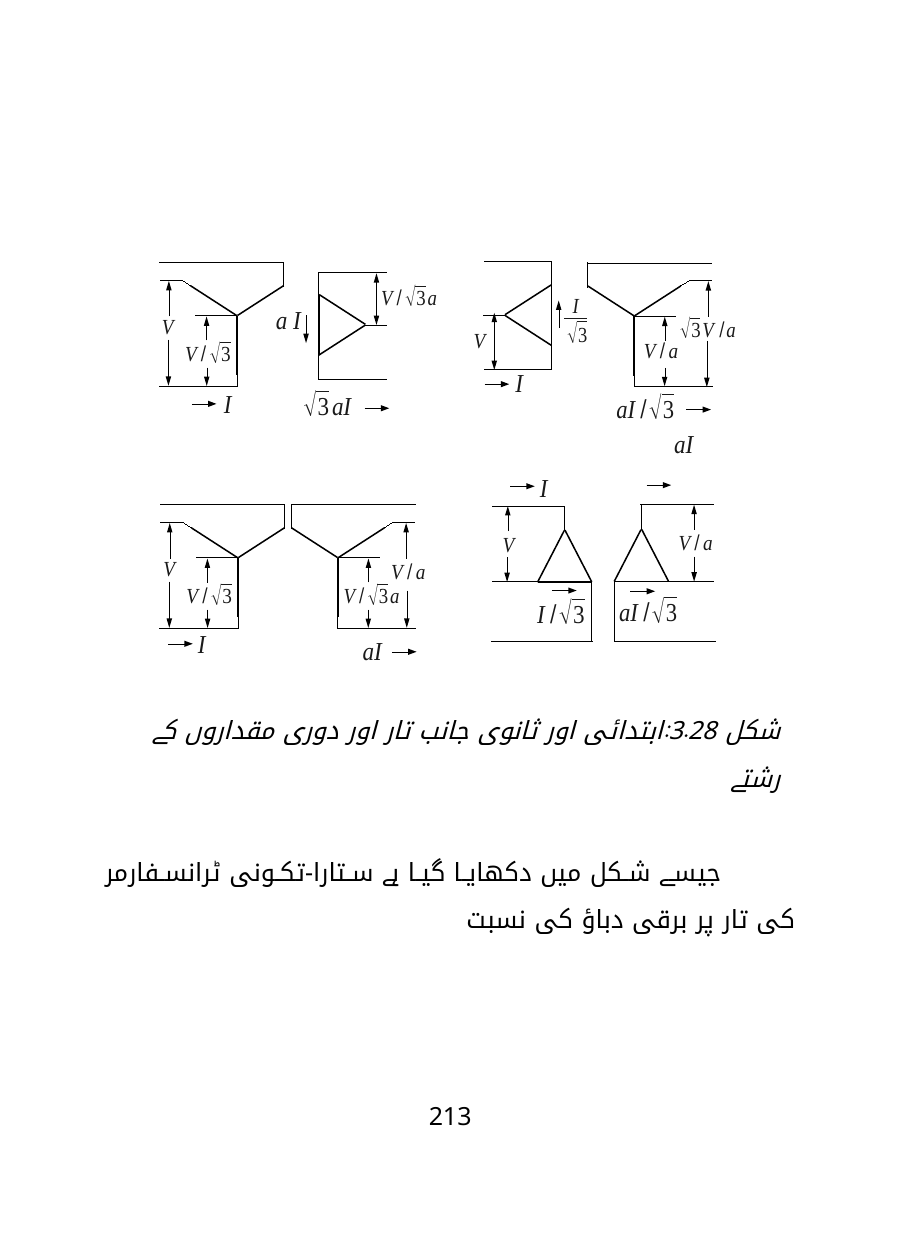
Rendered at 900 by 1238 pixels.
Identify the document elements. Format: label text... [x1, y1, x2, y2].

text جیسے شکل میں دکھایا گیا ہے ستارا-تکونی ٹرانسفارمر کی تار پر برقی دباؤ کی نسبت [105, 849, 795, 944]
text شکل 3.28:ابتدائی اور ثانوی جانب تار اور دوری مقداروں کے رشتے [120, 228, 780, 802]
